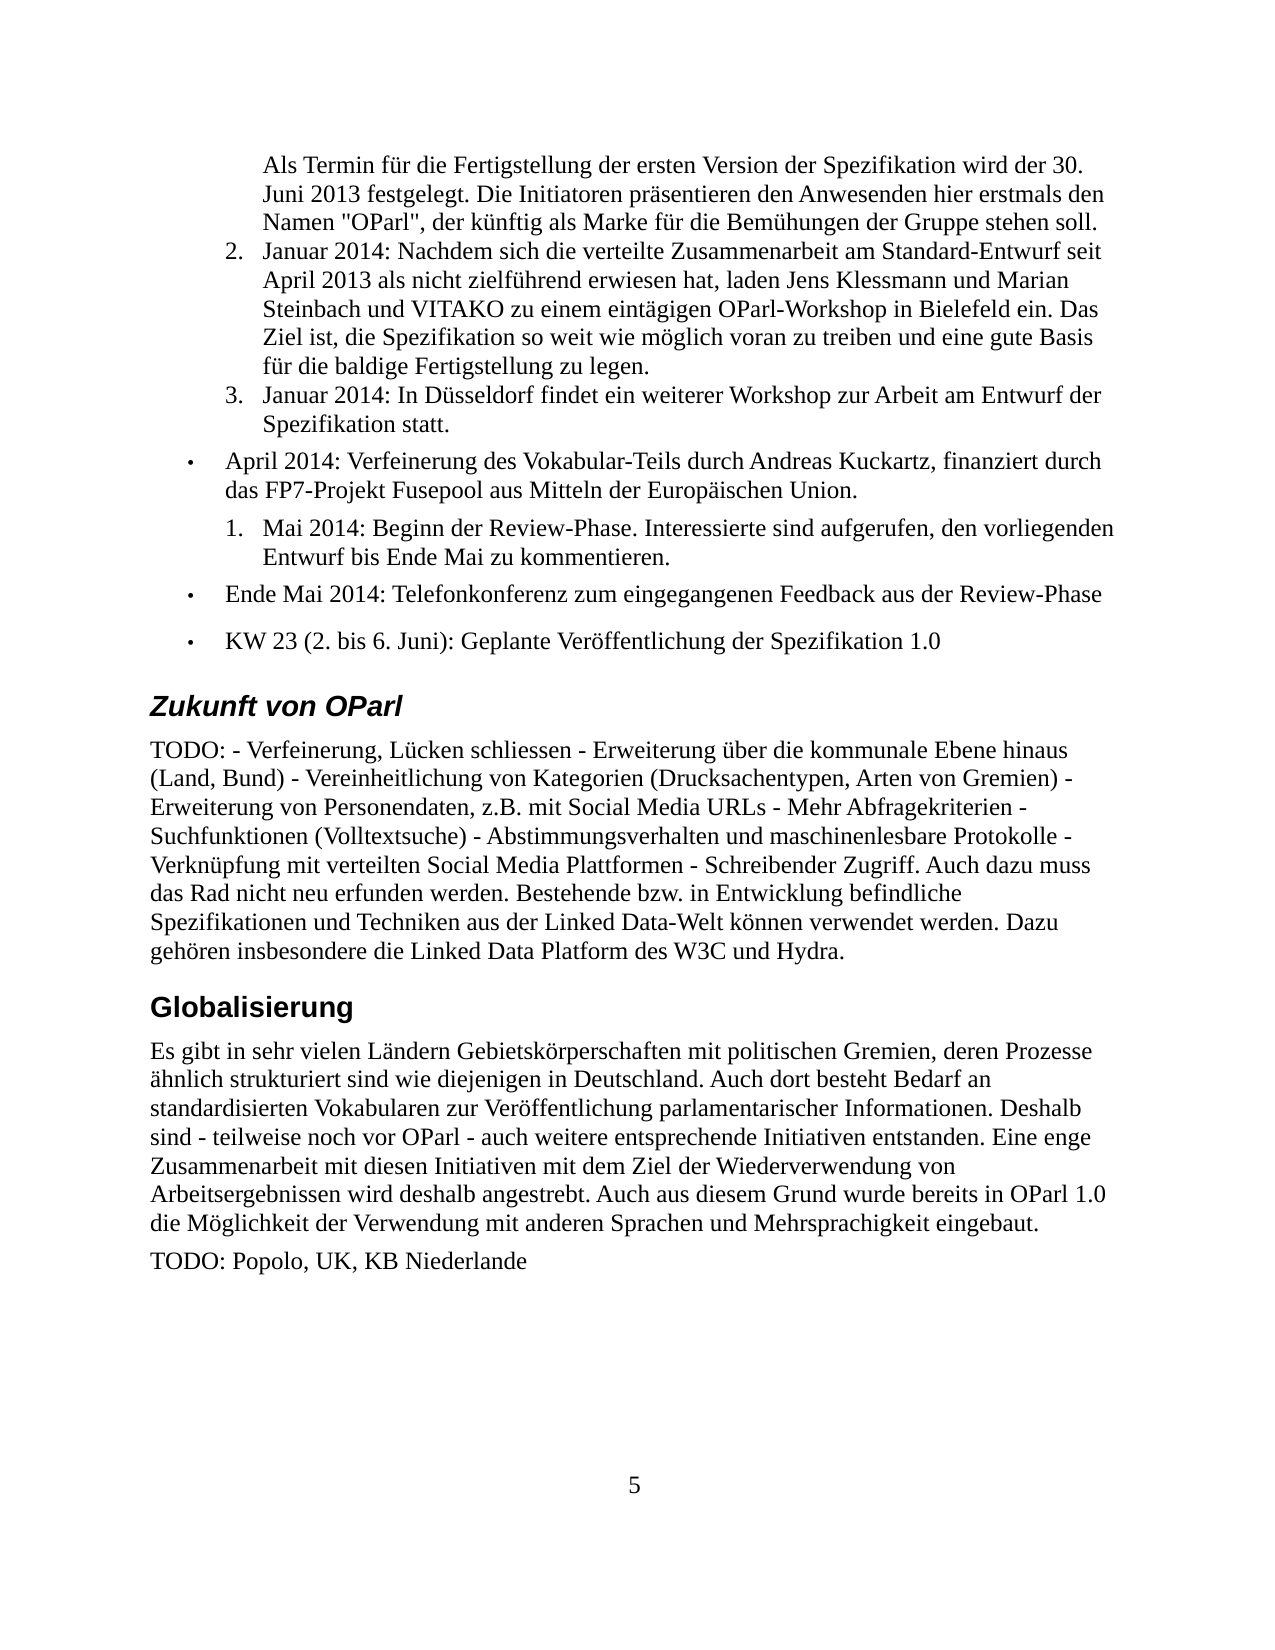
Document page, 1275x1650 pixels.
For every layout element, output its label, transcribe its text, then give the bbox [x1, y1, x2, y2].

list April 2014: Verfeinerung des Vokabular-Teils durch Andreas Kuckartz, finanziert durch das FP7-Projekt Fusepool aus Mitteln der Europäischen Union. [187, 446, 1125, 504]
list Als Termin für die Fertigstellung der ersten Version der Spezifikation wird der 30. Juni 2013 festgelegt. Die Initiatoren präsentieren den Anwesenden hier erstmals den Namen "OParl", der künftig als Marke für die Bemühungen der Gruppe stehen soll. [225, 150, 1125, 236]
list Ende Mai 2014: Telefonkonferenz zum eingegangenen Feedback aus der Review-Phase [187, 579, 1125, 608]
list KW 23 (2. bis 6. Juni): Geplante Veröffentlichung der Spezifikation 1.0 [187, 626, 1125, 655]
list Januar 2014: In Düsseldorf findet ein weiterer Workshop zur Arbeit am Entwurf der Spezifikation statt. [225, 380, 1125, 437]
text TODO: Popolo, UK, KB Niederlande [150, 1246, 1125, 1275]
list Januar 2014: Nachdem sich die verteilte Zusammenarbeit am Standard-Entwurf seit April 2013 als nicht zielführend erwiesen hat, laden Jens Klessmann und Marian Steinbach und VITAKO zu einem eintägigen OParl-Workshop in Bielefeld ein. Das Ziel ist, die Spezifikation so weit wie möglich voran zu treiben und eine gute Basis für die baldige Fertigstellung zu legen. [225, 236, 1125, 380]
text TODO: - Verfeinerung, Lücken schliessen - Erweiterung über die kommunale Ebene hinaus (Land, Bund) - Vereinheitlichung von Kategorien (Drucksachentypen, Arten von Gremien) - Erweiterung von Personendaten, z.B. mit Social Media URLs - Mehr Abfragekriterien - Suchfunktionen (Volltextsuche) - Abstimmungsverhalten und maschinenlesbare Protokolle - Verknüpfung mit verteilten Social Media Plattformen - Schreibender Zugriff. Auch dazu muss das Rad nicht neu erfunden werden. Bestehende bzw. in Entwicklung befindliche Spezifikationen und Techniken aus der Linked Data-Welt können verwendet werden. Dazu gehören insbesondere die Linked Data Platform des W3C und Hydra. [150, 735, 1125, 965]
subtitle Zukunft von OParl [150, 689, 1125, 722]
list Mai 2014: Beginn der Review-Phase. Interessierte sind aufgerufen, den vorliegenden Entwurf bis Ende Mai zu kommentieren. [225, 513, 1125, 570]
subtitle Globalisierung [150, 990, 1125, 1023]
text Es gibt in sehr vielen Ländern Gebietskörperschaften mit politischen Gremien, deren Prozesse ähnlich strukturiert sind wie diejenigen in Deutschland. Auch dort besteht Bedarf an standardisierten Vokabularen zur Veröffentlichung parlamentarischer Informationen. Deshalb sind - teilweise noch vor OParl - auch weitere entsprechende Initiativen entstanden. Eine enge Zusammenarbeit mit diesen Initiativen mit dem Ziel der Wiederverwendung von Arbeitsergebnissen wird deshalb angestrebt. Auch aus diesem Grund wurde bereits in OParl 1.0 die Möglichkeit der Verwendung mit anderen Sprachen und Mehrsprachigkeit eingebaut. [150, 1036, 1125, 1237]
